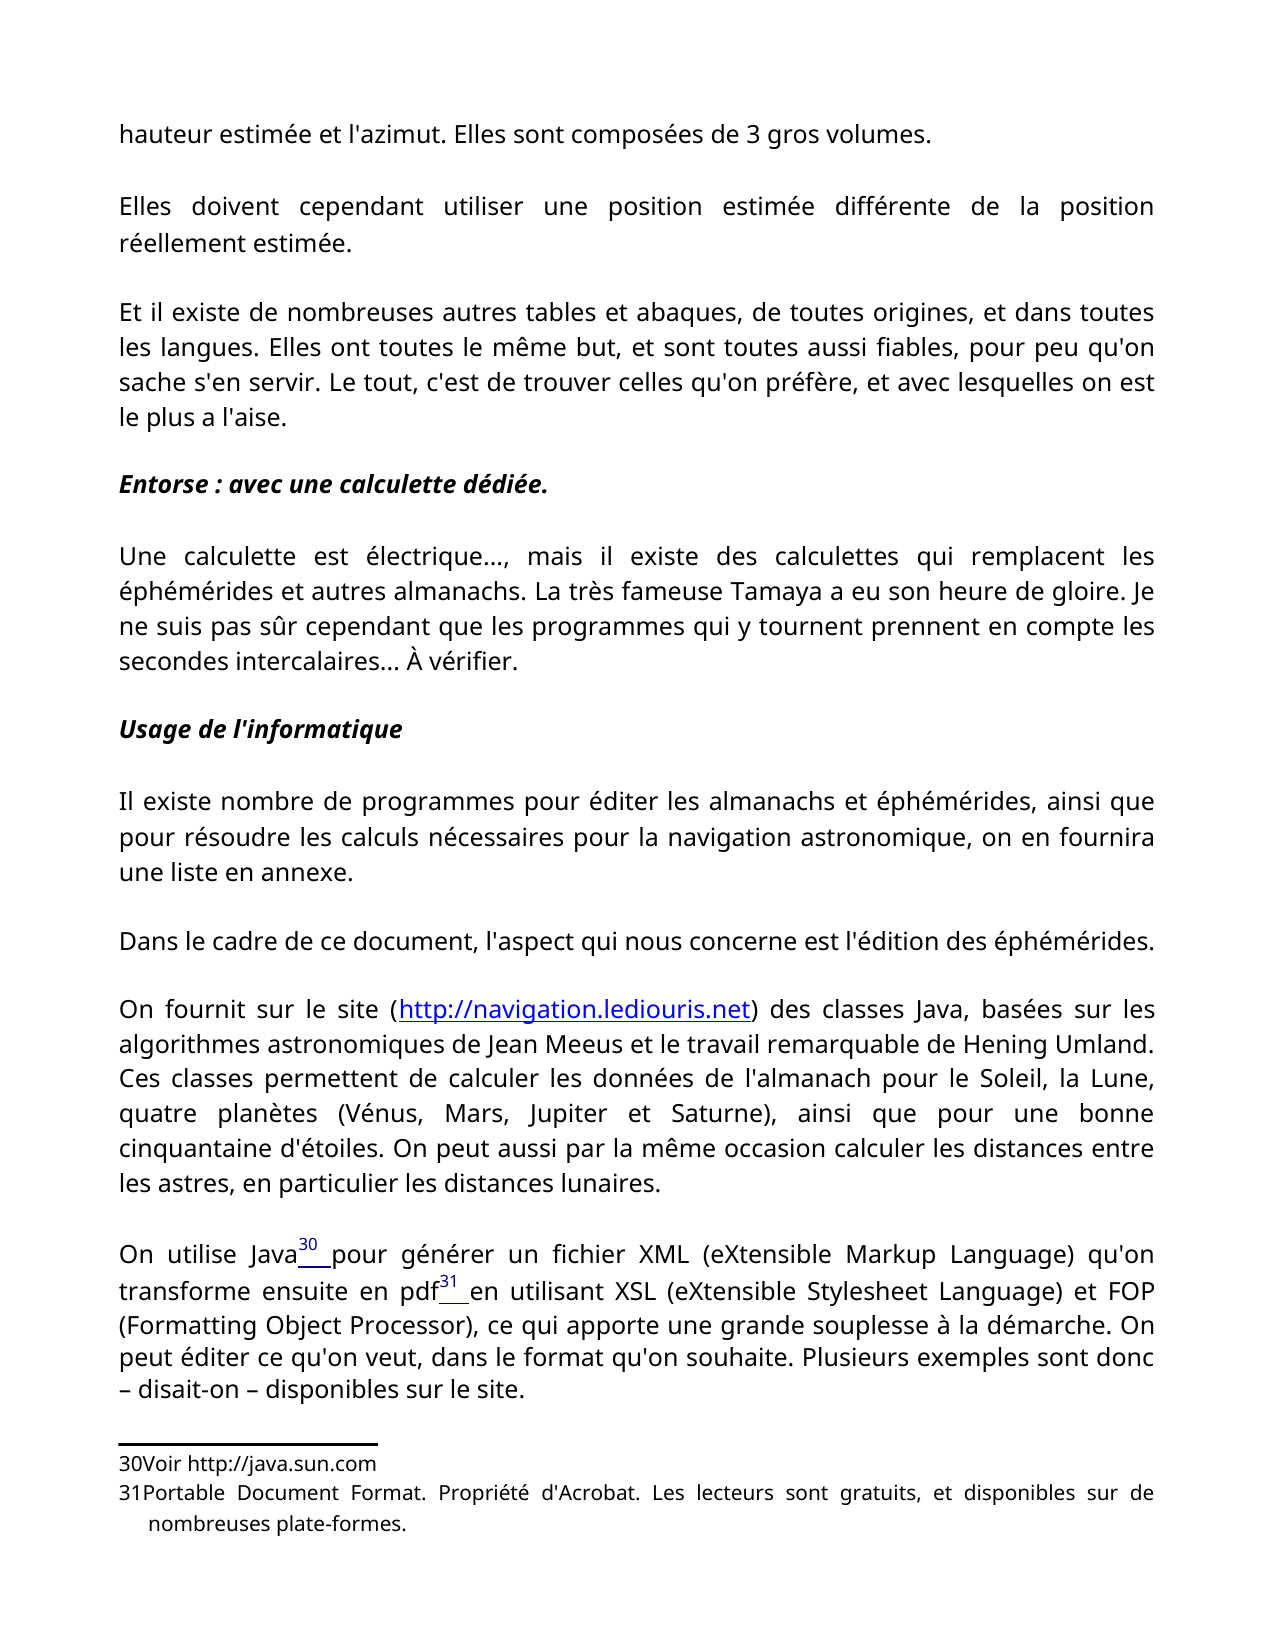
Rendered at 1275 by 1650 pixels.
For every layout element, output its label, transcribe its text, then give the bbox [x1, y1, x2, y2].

text 31Portable Document Format. Propriété d'Acrobat. Les lecteurs sont gratuits, et disponibles sur de nombreuses plate-formes. [118, 1478, 1156, 1538]
text On fournit sur le site (http://navigation.lediouris.net) des classes Java, basées sur les algorithmes astronomiques de Jean Meeus et le travail remarquable de Hening Umland. Ces classes permettent de calculer les données de l'almanach pour le Soleil, la Lune, quatre planètes (Vénus, Mars, Jupiter et Saturne), ainsi que pour une bonne cinquantaine d'étoiles. On peut aussi par la même occasion calculer les distances entre les astres, en particulier les distances lunaires. [119, 992, 1156, 1199]
text Entorse : avec une calculette dédiée. [119, 467, 1156, 501]
text Et il existe de nombreuses autres tables et abaques, de toutes origines, et dans toutes les langues. Elles ont toutes le même but, et sont toutes aussi fiables, pour peu qu'on sache s'en servir. Le tout, c'est de trouver celles qu'on préfère, et avec lesquelles on est le plus a l'aise. [119, 294, 1156, 433]
text hauteur estimée et l'azimut. Elles sont composées de 3 gros volumes. [119, 117, 1156, 151]
text Usage de l'informatique [119, 711, 1156, 746]
text Elles doivent cependant utiliser une position estimée différente de la position réellement estimée. [119, 189, 1156, 260]
text On utilise Java30 pour générer un fichier XML (eXtensible Markup Language) qu'on transforme ensuite en pdf31 en utilisant XSL (eXtensible Stylesheet Language) et FOP (Formatting Object Processor), ce qui apporte une grande souplesse à la démarche. On peut éditer ce qu'on veut, dans le format qu'on souhaite. Plusieurs exemples sont donc – disait-on – disponibles sur le site. [119, 1234, 1156, 1406]
text Dans le cadre de ce document, l'aspect qui nous concerne est l'édition des éphémérides. [119, 923, 1156, 957]
text Une calculette est électrique..., mais il existe des calculettes qui remplacent les éphémérides et autres almanachs. La très fameuse Tamaya a eu son heure de gloire. Je ne suis pas sûr cependant que les programmes qui y tournent prennent en compte les secondes intercalaires... À vérifier. [119, 539, 1156, 678]
text 30Voir http://java.sun.com [119, 1449, 1156, 1478]
text Il existe nombre de programmes pour éditer les almanachs et éphémérides, ainsi que pour résoudre les calculs nécessaires pour la navigation astronomique, on en fournira une liste en annexe. [119, 783, 1156, 889]
